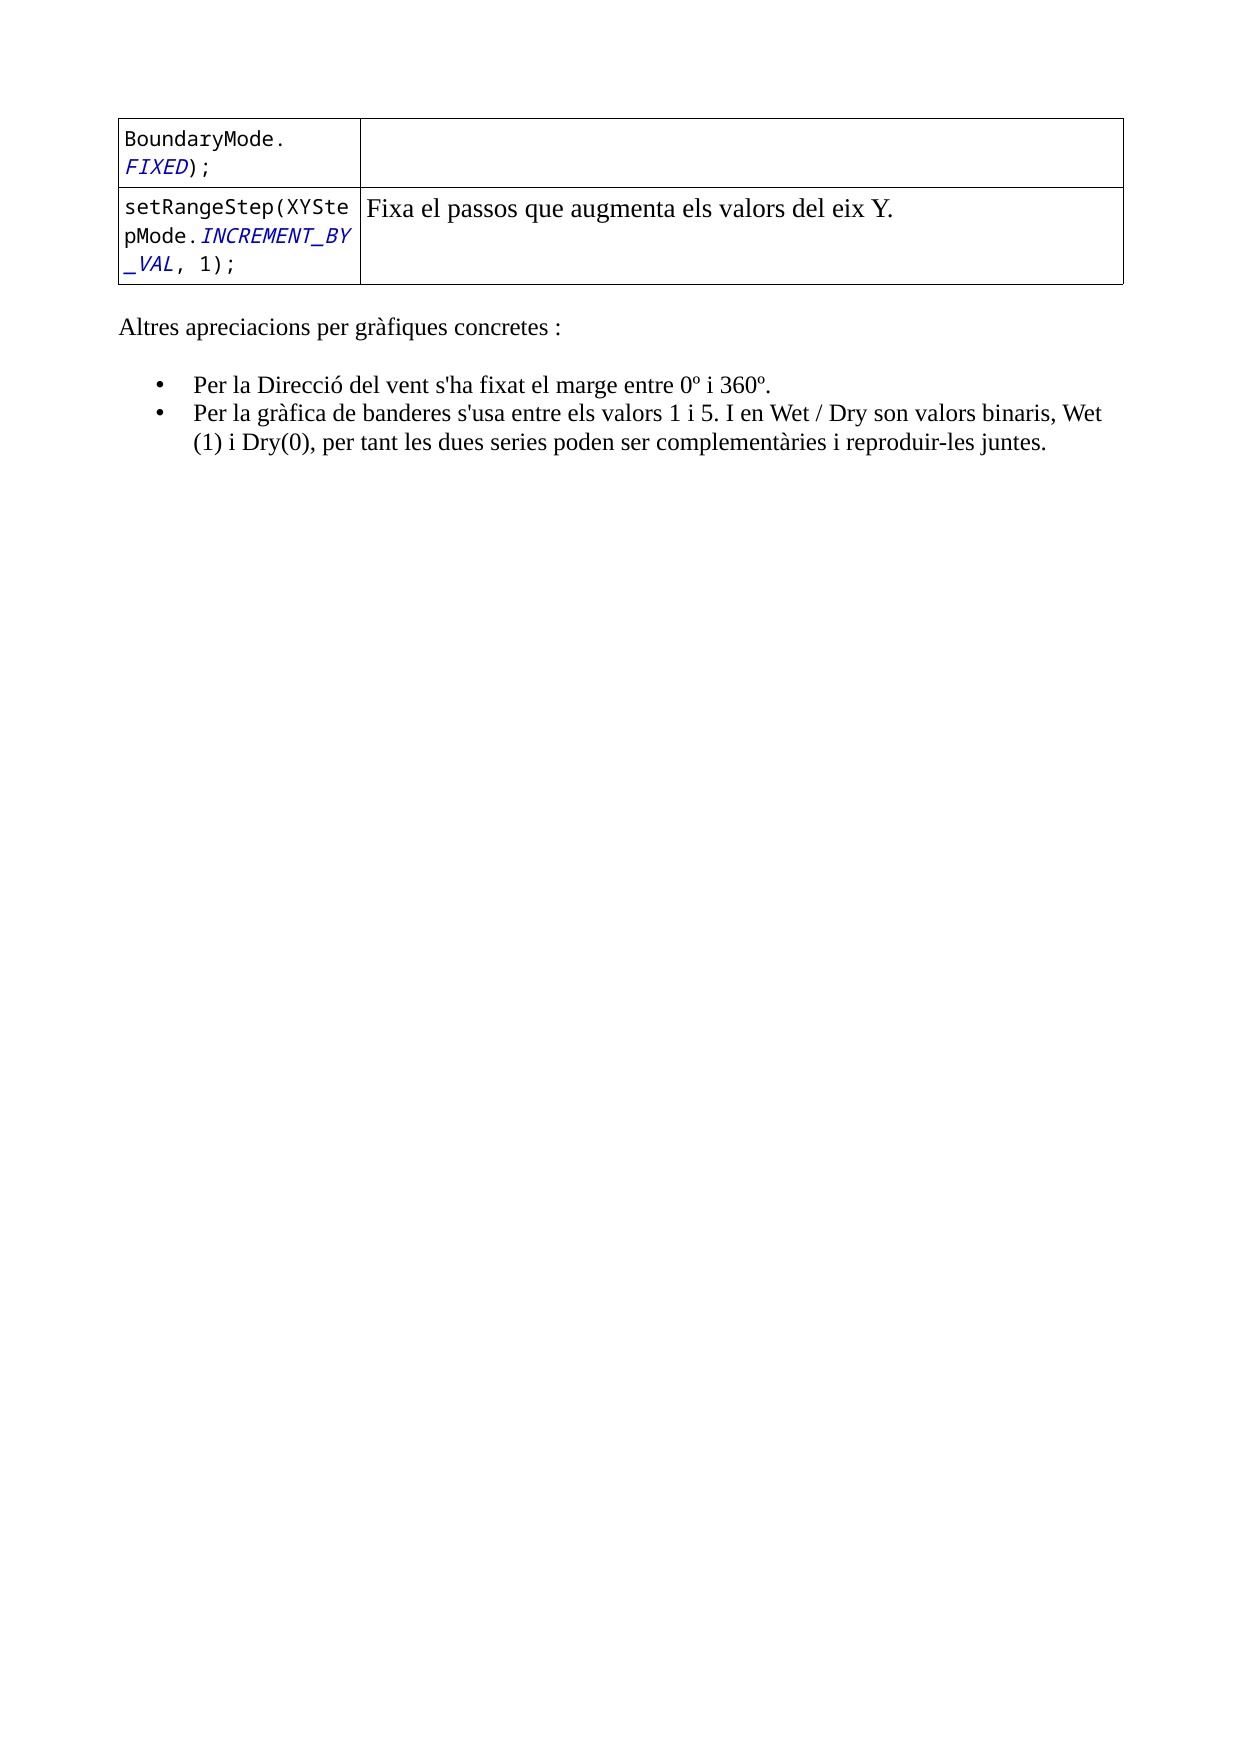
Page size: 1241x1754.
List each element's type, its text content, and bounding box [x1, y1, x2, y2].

list Per la gràfica de banderes s'usa entre els valors 1 i 5. I en Wet / Dry son valors binaris, Wet (1) i Dry(0), per tant les dues series poden ser complementàries i reproduir-les juntes. [156, 398, 1122, 456]
table_cell Fixa el passos que augmenta els valors del eix Y. [361, 188, 1123, 283]
table_cell setRangeStep(XYStepMode.INCREMENT_BY_VAL, 1); [119, 188, 360, 283]
table_cell [361, 119, 1123, 187]
table_cell BoundaryMode. FIXED); [119, 119, 360, 187]
list Per la Direcció del vent s'ha fixat el marge entre 0º i 360º. [156, 370, 1122, 398]
text Altres apreciacions per gràfiques concretes : [118, 312, 1122, 341]
